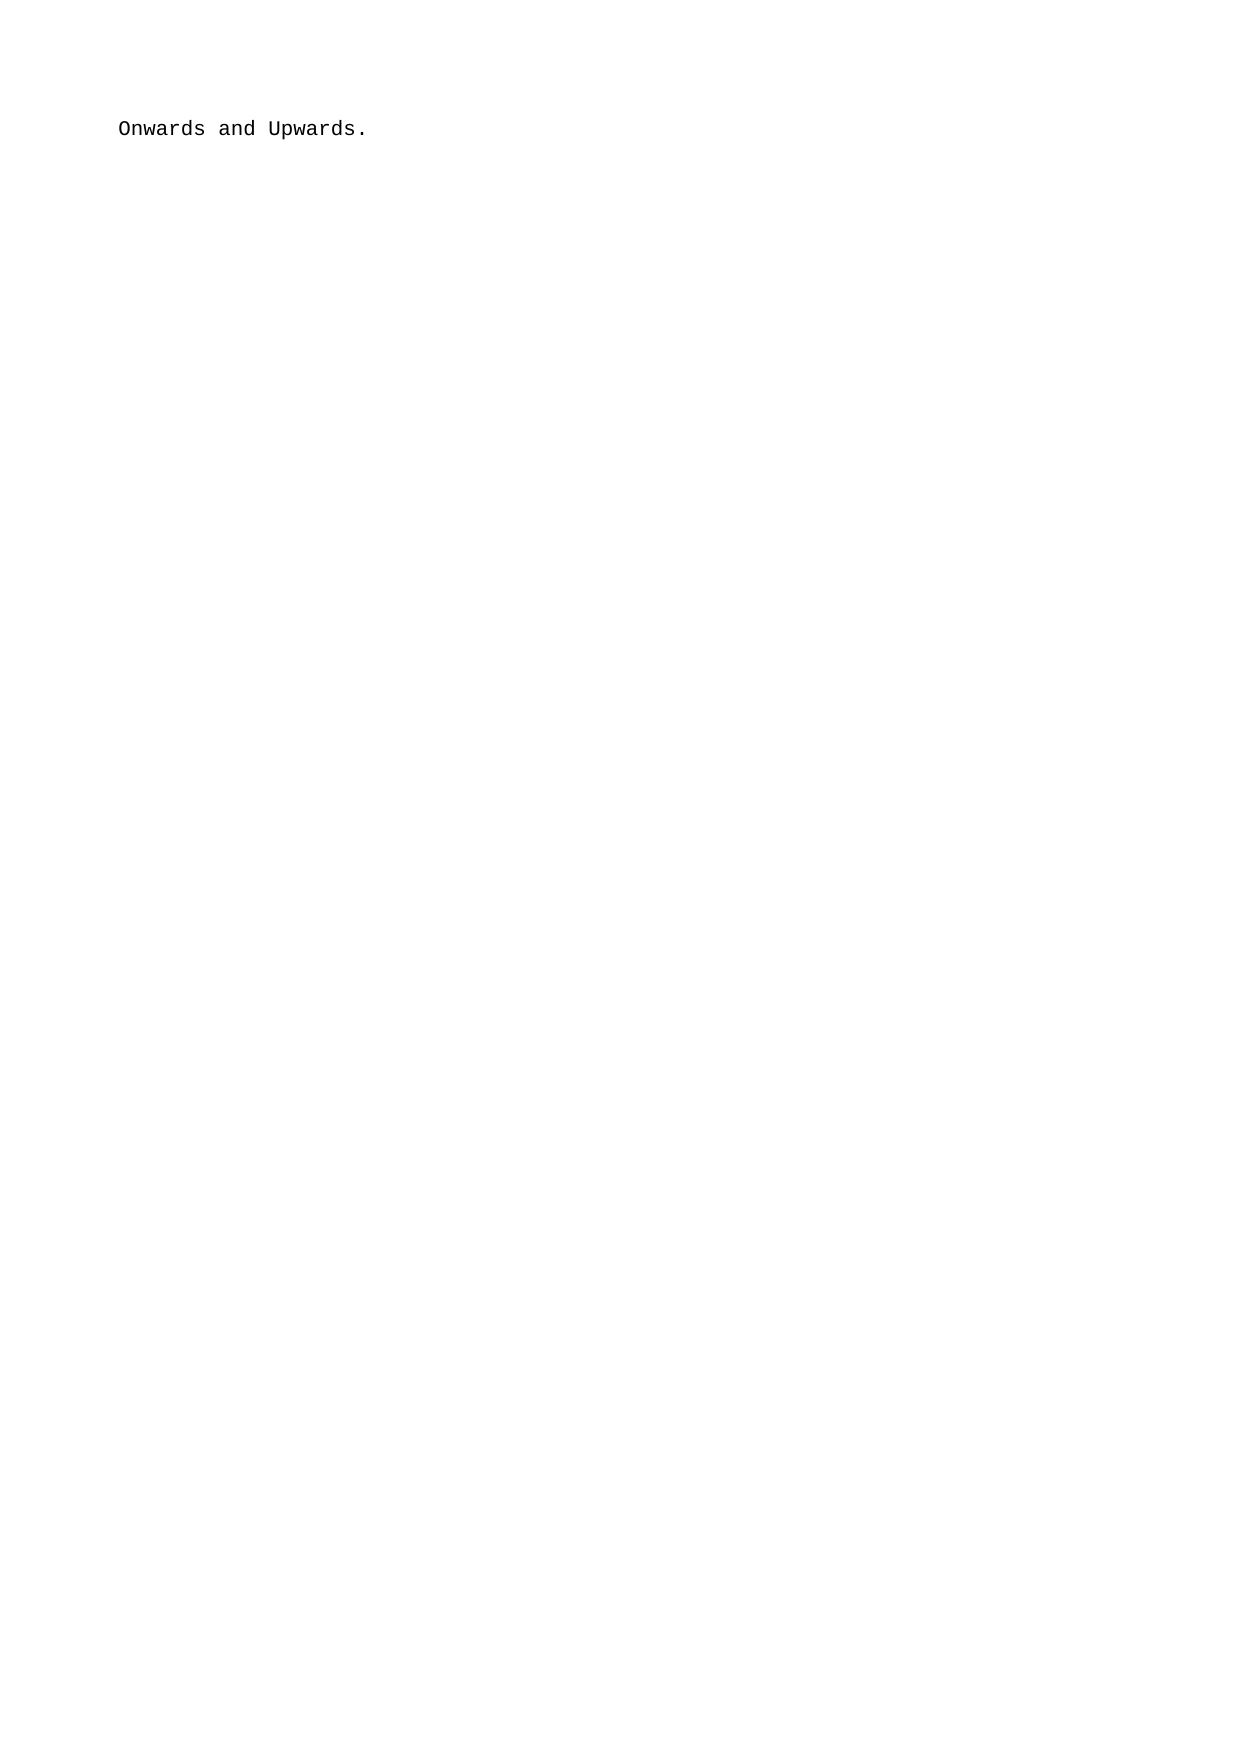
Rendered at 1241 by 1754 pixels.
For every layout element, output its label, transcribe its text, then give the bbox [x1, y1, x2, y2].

text Onwards and Upwards. [118, 118, 1122, 142]
